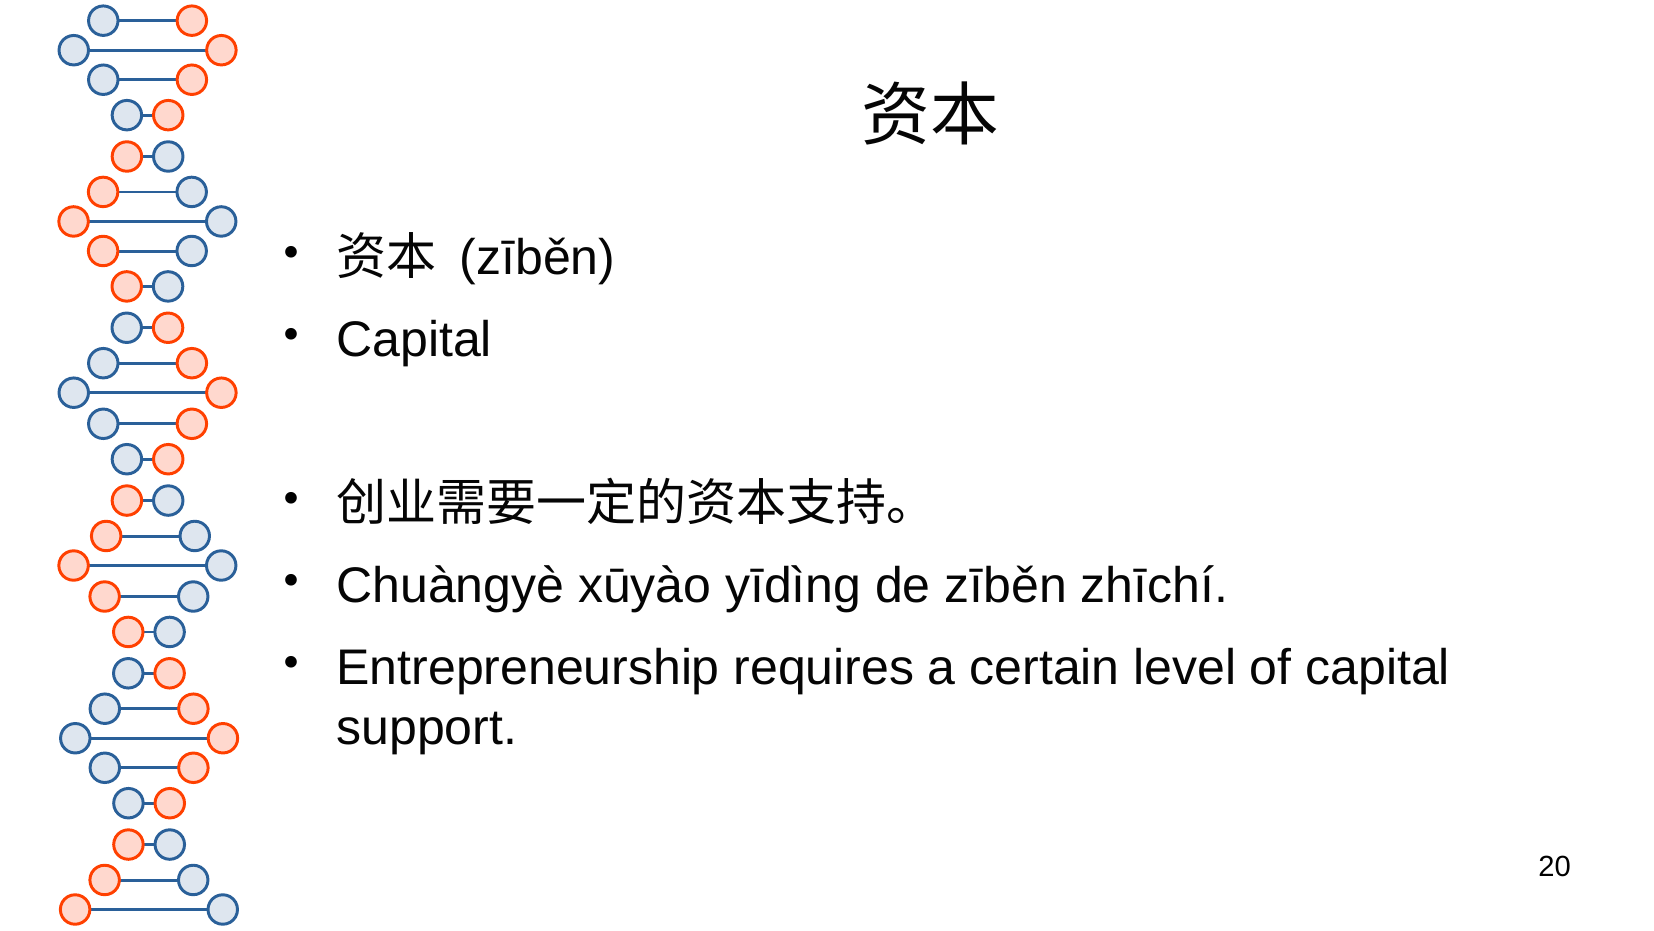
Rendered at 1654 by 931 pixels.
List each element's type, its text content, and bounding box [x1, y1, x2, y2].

title 资本 [265, 35, 1595, 189]
list 资本 (zīběn) Capital 创业需要一定的资本支持。 Chuàngyè xūyào yīdìng de zīběn zhīchí. Entrepreneurship requires a certain level of capital support. [265, 224, 1595, 764]
